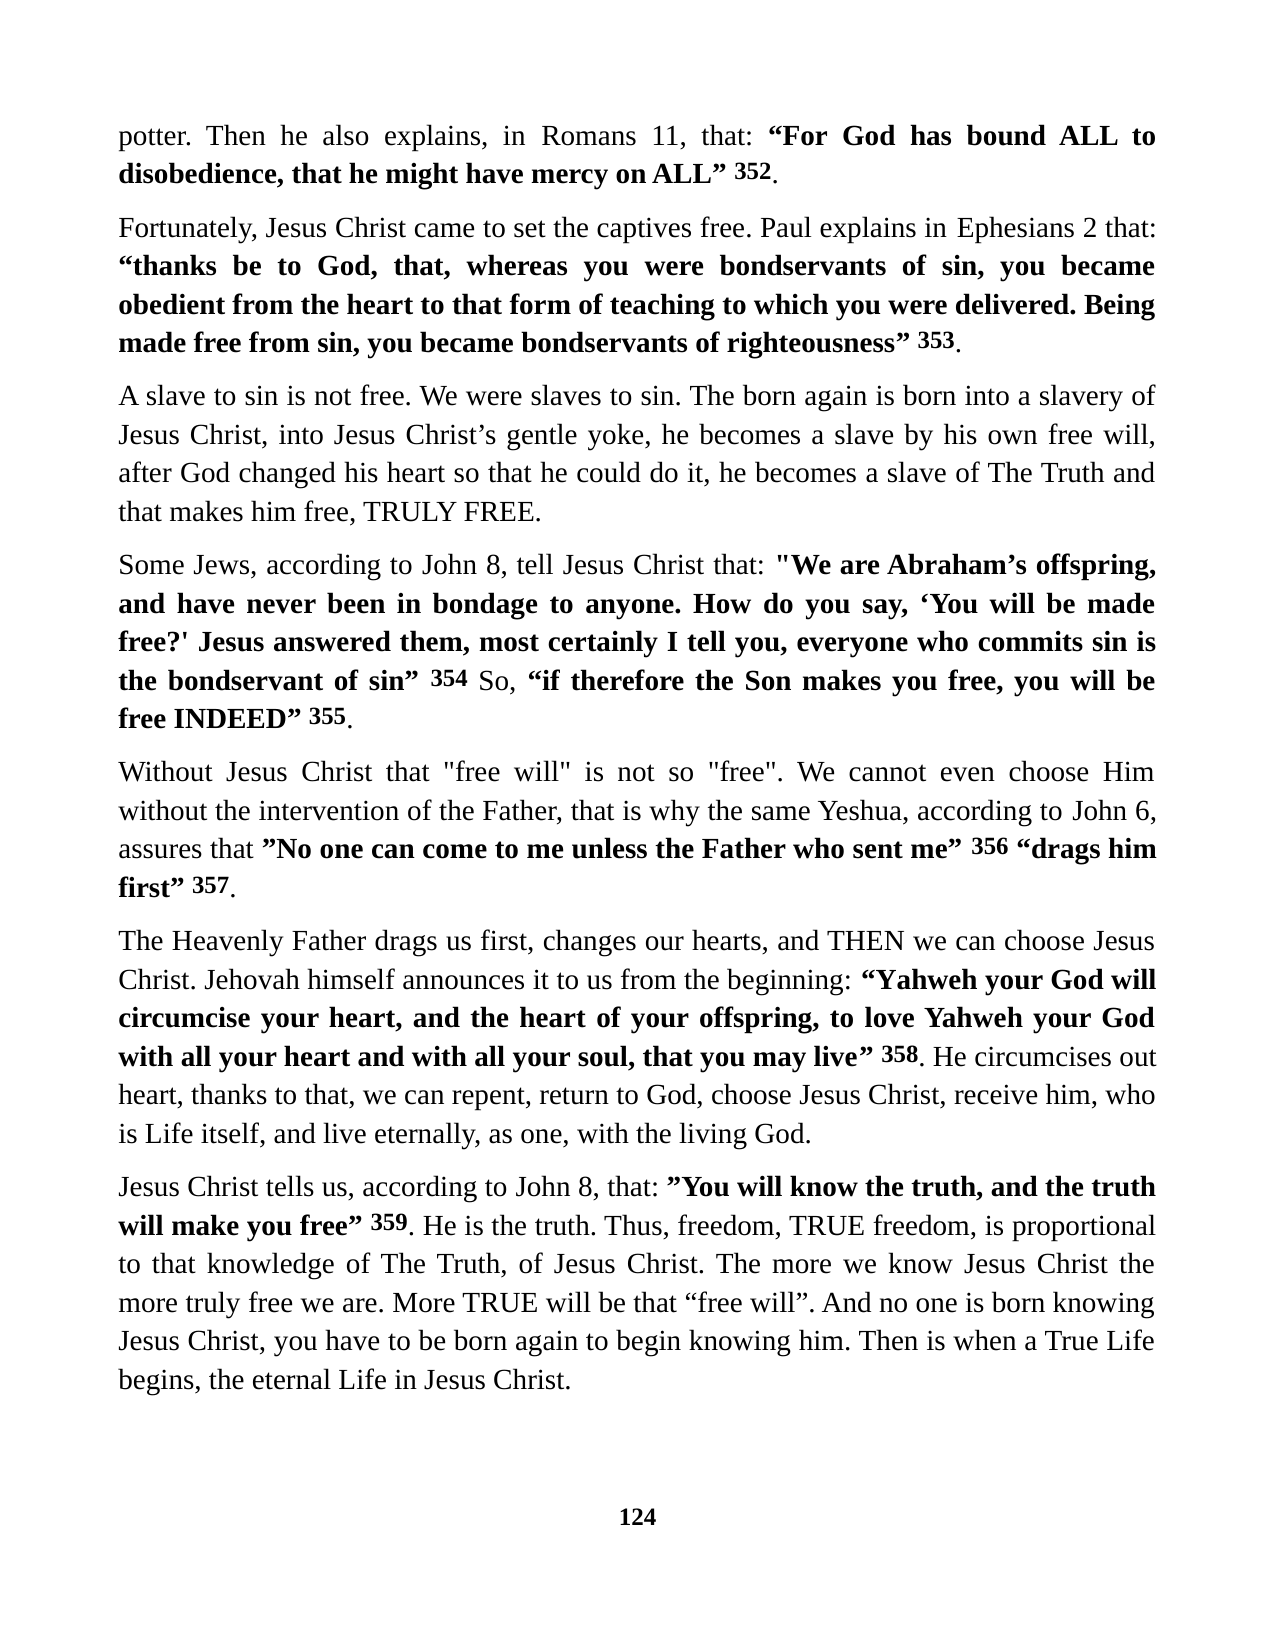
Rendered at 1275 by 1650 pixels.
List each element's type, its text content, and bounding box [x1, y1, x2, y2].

text A slave to sin is not free. We were slaves to sin. The born again is born into a slavery of Jesus Christ, into Jesus Christ’s gentle yoke, he becomes a slave by his own free will, after God changed his heart so that he could do it, he becomes a slave of The Truth and that makes him free, TRULY FREE. [118, 378, 1157, 528]
text The Heavenly Father drags us first, changes our hearts, and THEN we can choose Jesus Christ. Jehovah himself announces it to us from the beginning: “Yahweh your God will circumcise your heart, and the heart of your offspring, to love Yahweh your God with all your heart and with all your soul, that you may live” . He circumcises out heart, thanks to that, we can repent, return to God, choose Jesus Christ, receive him, who is Life itself, and live eternally, as one, with the living God. [118, 923, 1157, 1149]
text Without Jesus Christ that "free will" is not so "free". We cannot even choose Him without the intervention of the Father, that is why the same Yeshua, according to John 6, assures that ”No one can come to me unless the Father who sent me” “drags him first” . [118, 754, 1157, 904]
text potter. Then he also explains, in Romans 11, that: “For God has bound ALL to disobedience, that he might have mercy on ALL” . [118, 118, 1157, 190]
text Jesus Christ tells us, according to John 8, that: ”You will know the truth, and the truth will make you free” . He is the truth. Thus, freedom, TRUE freedom, is proportional to that knowledge of The Truth, of Jesus Christ. The more we know Jesus Christ the more truly free we are. More TRUE will be that “free will”. And no one is born knowing Jesus Christ, you have to be born again to begin knowing him. Then is when a True Life begins, the eternal Life in Jesus Christ. [118, 1169, 1157, 1395]
text Fortunately, Jesus Christ came to set the captives free. Paul explains in Ephesians 2 that: “thanks be to God, that, whereas you were bondservants of sin, you became obedient from the heart to that form of teaching to which you were delivered. Being made free from sin, you became bondservants of righteousness” . [118, 210, 1157, 359]
text Some Jews, according to John 8, tell Jesus Christ that: "We are Abraham’s offspring, and have never been in bondage to anyone. How do you say, ‘You will be made free?' Jesus answered them, most certainly I tell you, everyone who commits sin is the bondservant of sin” So, “if therefore the Son makes you free, you will be free INDEED” . [118, 547, 1157, 735]
